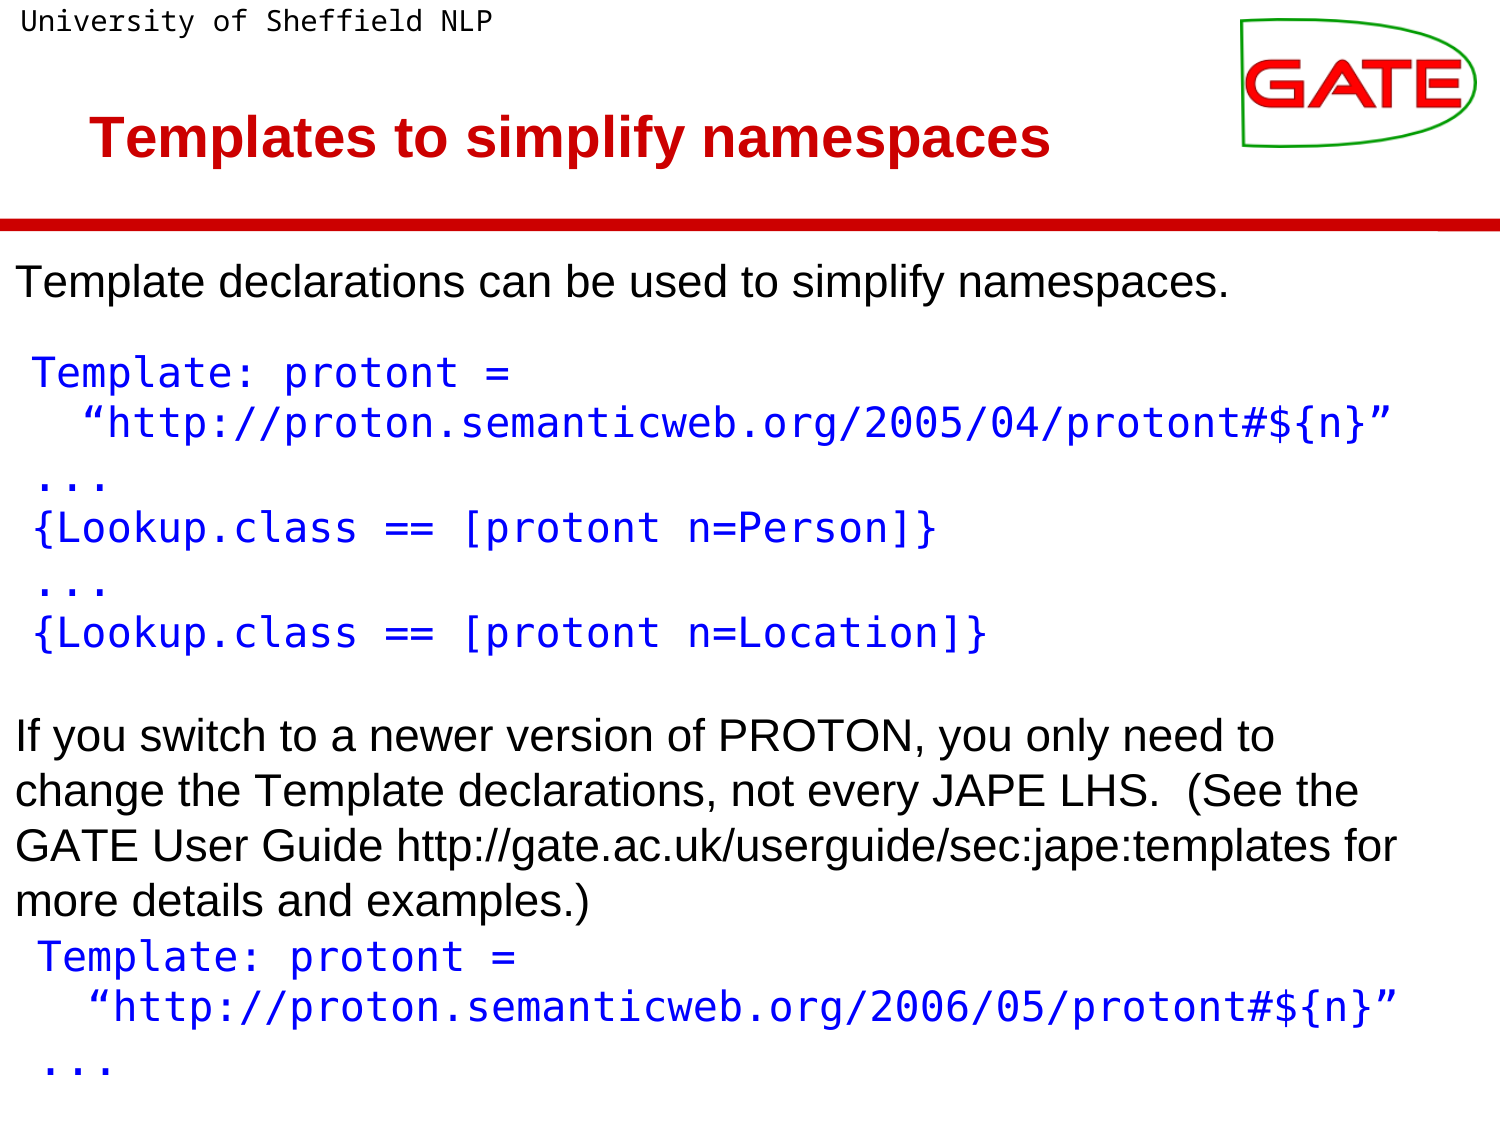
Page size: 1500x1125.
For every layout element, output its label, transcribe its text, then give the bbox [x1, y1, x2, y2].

title Templates to simplify namespaces [75, 45, 1426, 233]
text_box Template: protont = “http://proton.semanticweb.org/2005/04/protont#${n}” ... {Lookup.class == [protont n=Person]} ... {Lookup.class == [protont n=Location]} [16, 337, 1471, 680]
text_box If you switch to a newer version of PROTON, you only need to change the Template declarations, not every JAPE LHS. (See the GATE User Guide http://gate.ac.uk/userguide/sec:jape:templates for more details and examples.) [0, 698, 1455, 934]
picture [1240, 18, 1477, 148]
text_box Template declarations can be used to simplify namespaces. [0, 243, 1455, 325]
text_box Template: protont = “http://proton.semanticweb.org/2006/05/protont#${n}” ... [22, 922, 1477, 1093]
